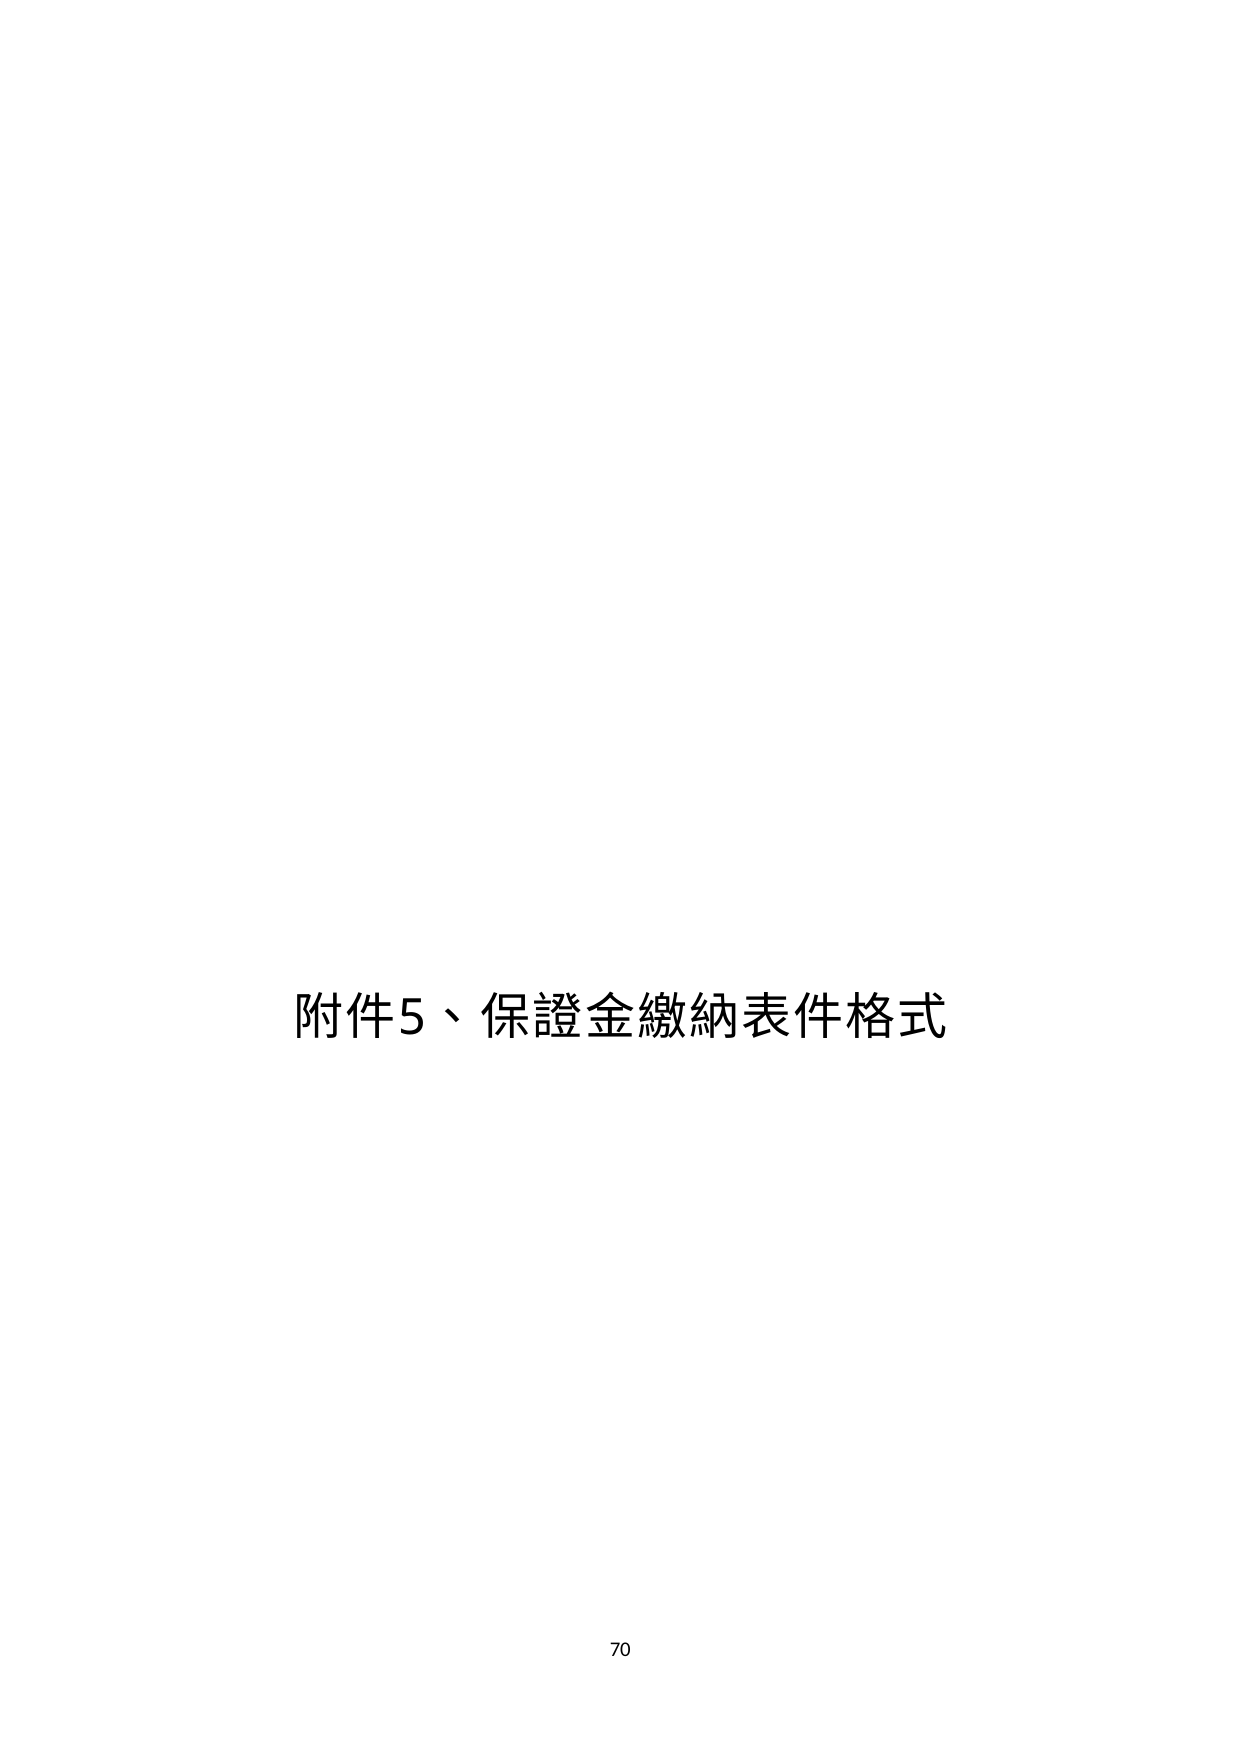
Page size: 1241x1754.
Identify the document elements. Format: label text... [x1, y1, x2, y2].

text 附件5、保證金繳納表件格式 [120, 939, 1120, 1064]
